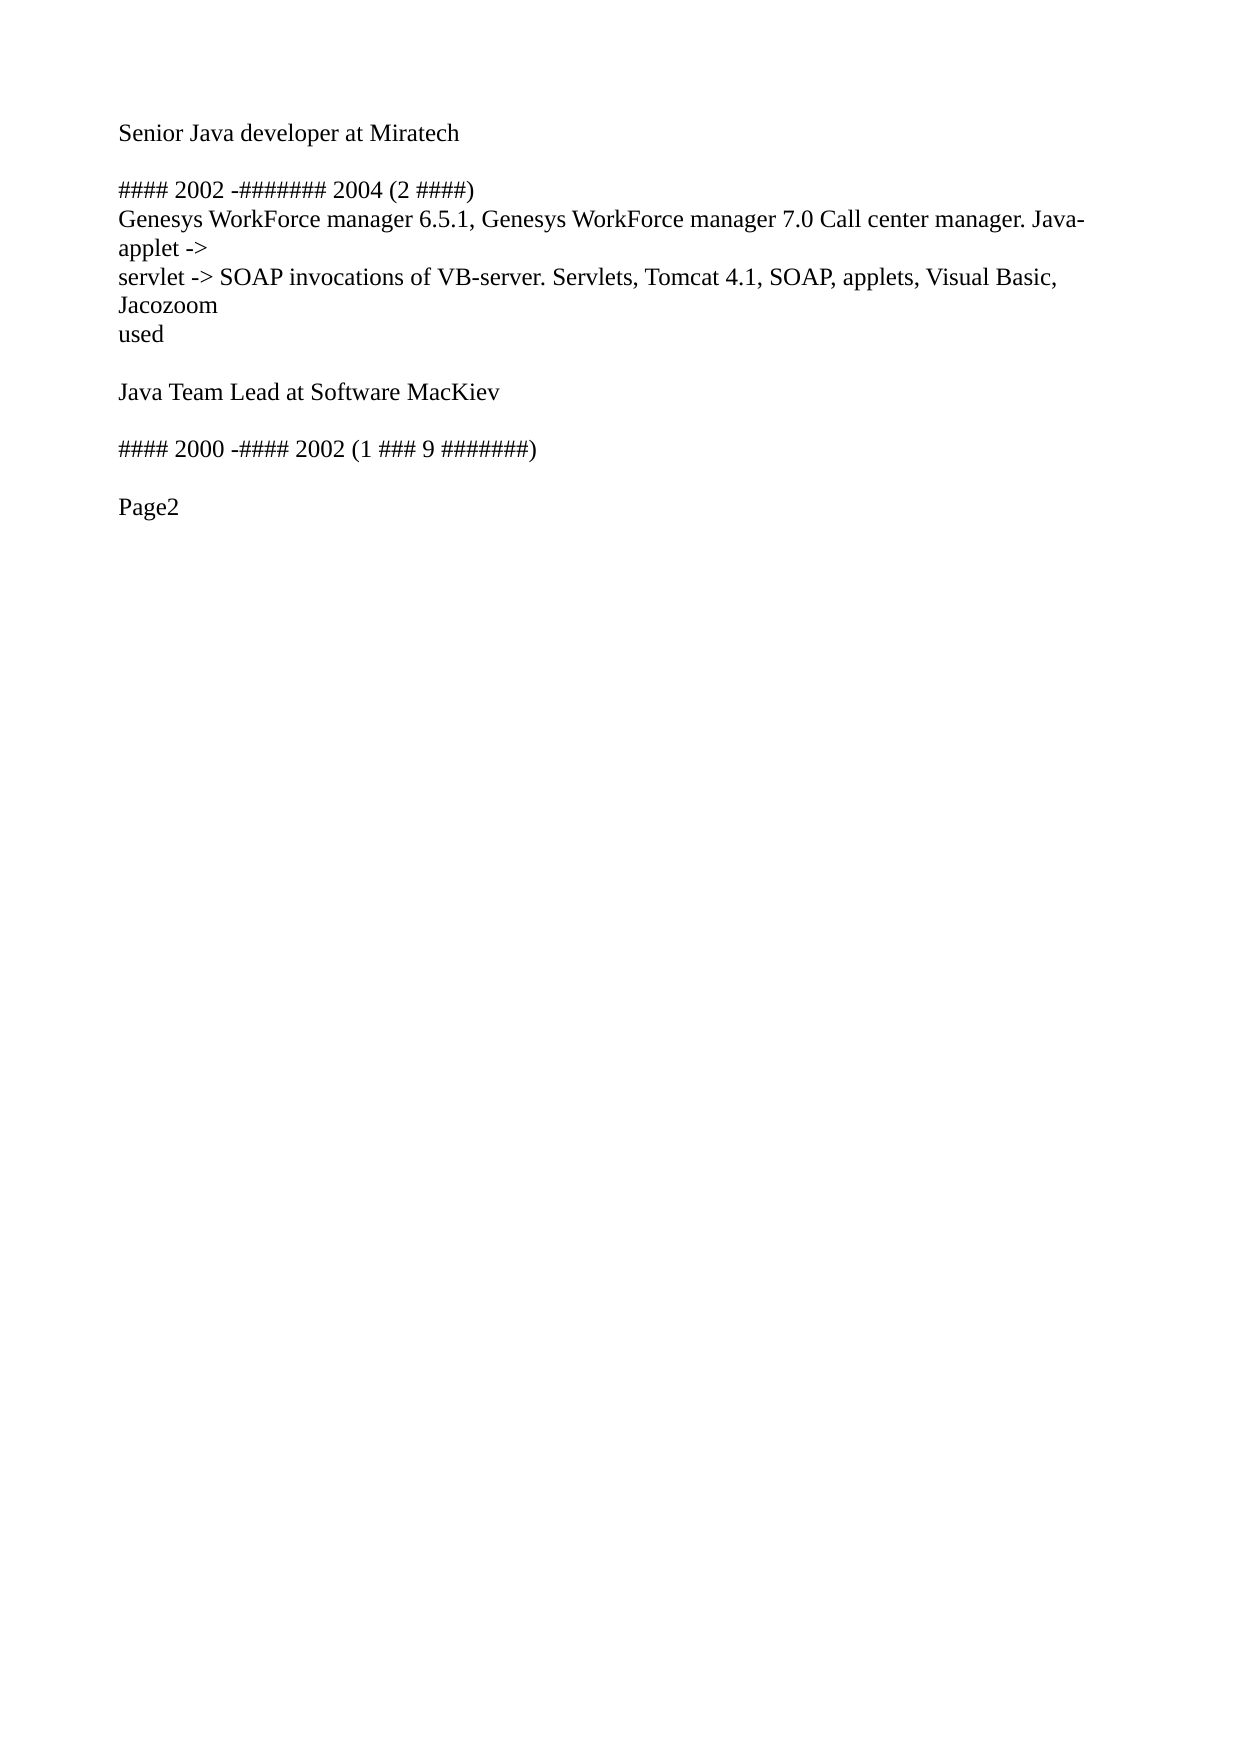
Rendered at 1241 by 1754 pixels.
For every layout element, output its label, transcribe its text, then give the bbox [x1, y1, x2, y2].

text #### 2000 -#### 2002 (1 ### 9 #######) [118, 434, 1122, 463]
text Java Team Lead at Software MacKiev [118, 377, 1122, 406]
text servlet -> SOAP invocations of VB-server. Servlets, Tomcat 4.1, SOAP, applets, Visual Basic, Jacozoom [118, 262, 1122, 319]
text Genesys WorkForce manager 6.5.1, Genesys WorkForce manager 7.0 Call center manager. Java-applet -> [118, 204, 1122, 262]
text used [118, 319, 1122, 348]
text Page2 [118, 492, 1122, 521]
text #### 2002 -####### 2004 (2 ####) [118, 176, 1122, 204]
text Senior Java developer at Miratech [118, 118, 1122, 147]
